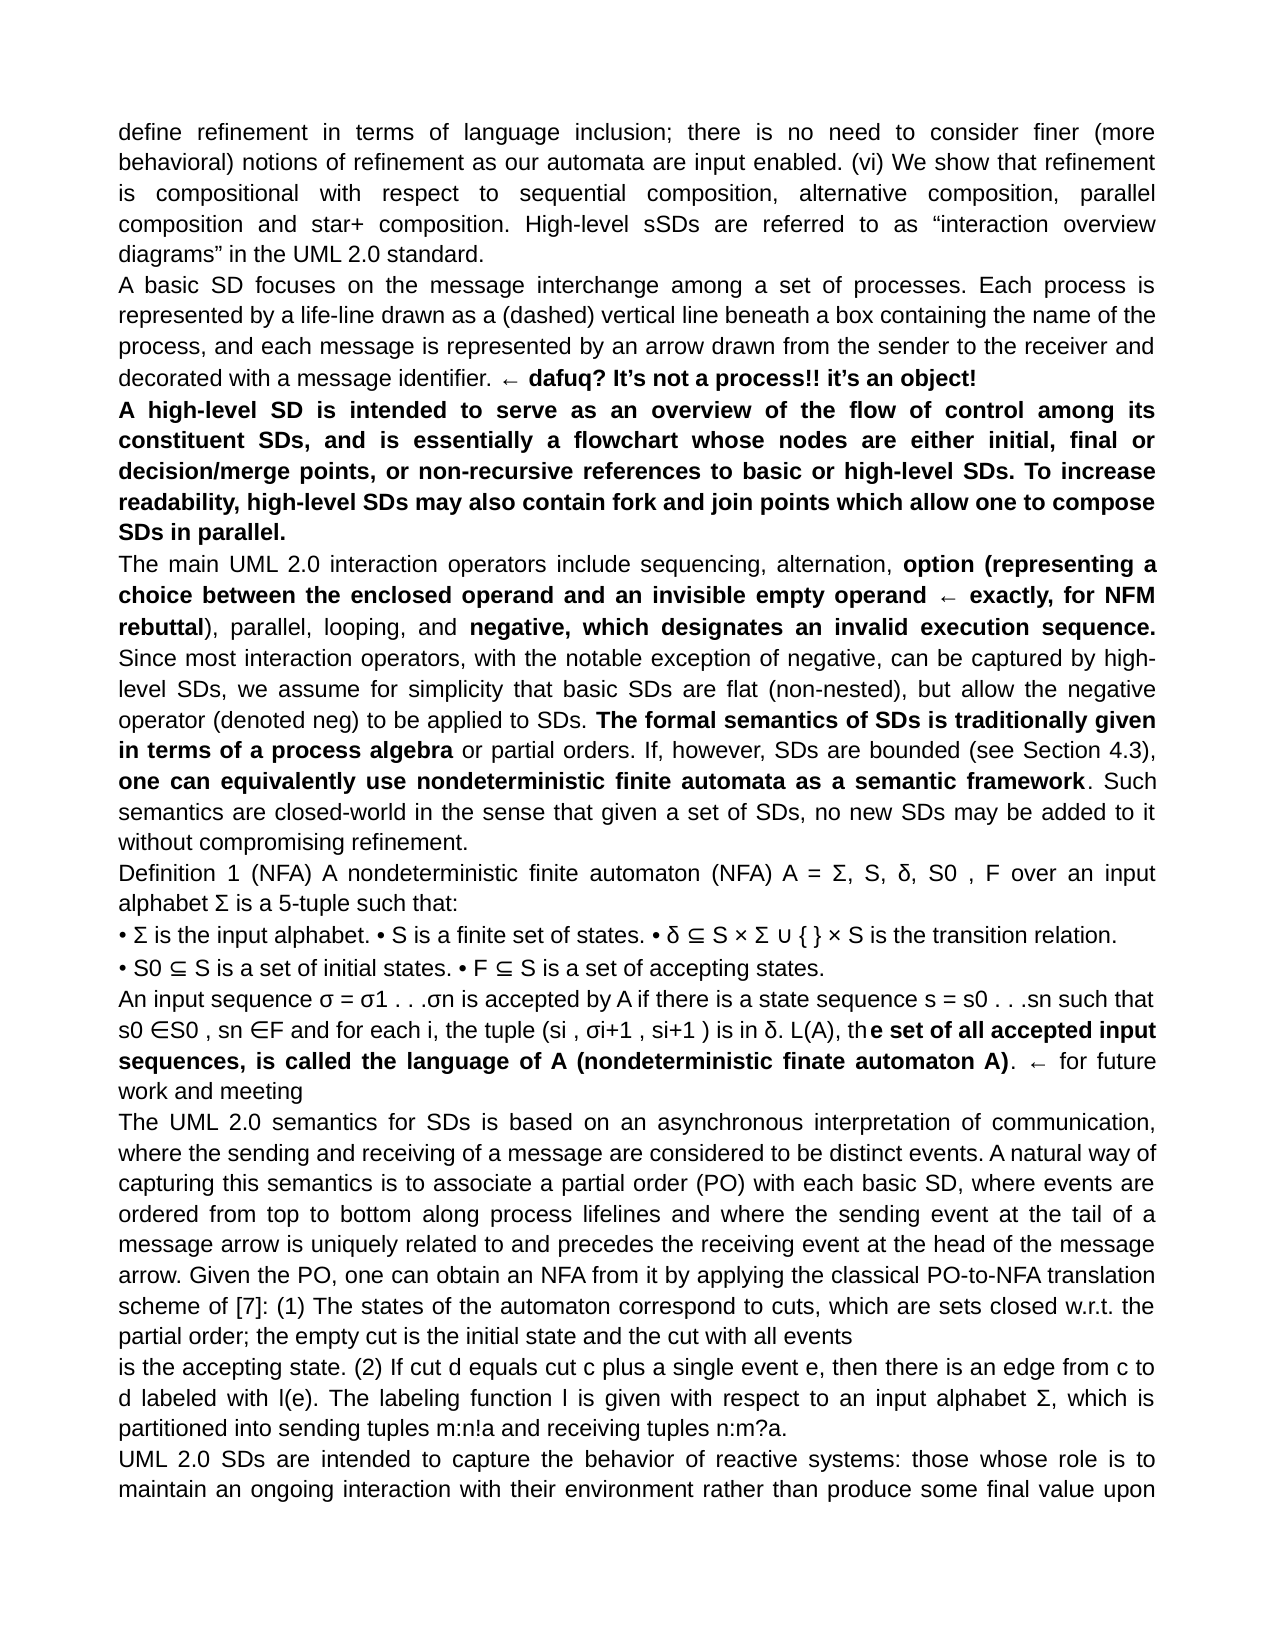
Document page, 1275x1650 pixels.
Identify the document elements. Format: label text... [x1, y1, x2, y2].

text Definition 1 (NFA) A nondeterministic finite automaton (NFA) A = Σ, S, δ, S0 , F over an input alphabet Σ is a 5-tuple such that: [118, 859, 1157, 917]
text define refinement in terms of language inclusion; there is no need to consider finer (more behavioral) notions of refinement as our automata are input enabled. (vi) We show that refinement is compositional with respect to sequential composition, alternative composition, parallel composition and star+ composition. High-level sSDs are referred to as “interaction overview diagrams” in the UML 2.0 standard. [118, 118, 1157, 267]
text A basic SD focuses on the message interchange among a set of processes. Each process is represented by a life-line drawn as a (dashed) vertical line beneath a box containing the name of the process, and each message is represented by an arrow drawn from the sender to the receiver and decorated with a message identifier. ← dafuq? It’s not a process!! it’s an object! [118, 271, 1157, 392]
text UML 2.0 SDs are intended to capture the behavior of reactive systems: those whose role is to maintain an ongoing interaction with their environment rather than produce some final value upon [118, 1445, 1157, 1503]
text is the accepting state. (2) If cut d equals cut c plus a single event e, then there is an edge from c to d labeled with l(e). The labeling function l is given with respect to an input alphabet Σ, which is partitioned into sending tuples m:n!a and receiving tuples n:m?a. [118, 1353, 1157, 1441]
text A high-level SD is intended to serve as an overview of the flow of control among its constituent SDs, and is essentially a flowchart whose nodes are either initial, final or decision/merge points, or non-recursive references to basic or high-level SDs. To increase readability, high-level SDs may also contain fork and join points which allow one to compose SDs in parallel. [118, 396, 1157, 545]
text The UML 2.0 semantics for SDs is based on an asynchronous interpretation of communication, where the sending and receiving of a message are considered to be distinct events. A natural way of capturing this semantics is to associate a partial order (PO) with each basic SD, where events are ordered from top to bottom along process lifelines and where the sending event at the tail of a message arrow is uniquely related to and precedes the receiving event at the head of the message arrow. Given the PO, one can obtain an NFA from it by applying the classical PO-to-NFA translation scheme of [7]: (1) The states of the automaton correspond to cuts, which are sets closed w.r.t. the partial order; the empty cut is the initial state and the cut with all events [118, 1108, 1157, 1349]
text An input sequence σ = σ1 . . .σn is accepted by A if there is a state sequence s = s0 . . .sn such that s0 ∈S0 , sn ∈F and for each i, the tuple (si , σi+1 , si+1 ) is in δ. L(A), the set of all accepted input sequences, is called the language of A (nondeterministic finate automaton A). ← for future work and meeting [118, 986, 1157, 1104]
text • Σ is the input alphabet. • S is a finite set of states. • δ ⊆ S × Σ ∪ { } × S is the transition relation. [118, 920, 1157, 949]
text • S0 ⊆ S is a set of initial states. • F ⊆ S is a set of accepting states. [118, 953, 1157, 982]
text The main UML 2.0 interaction operators include sequencing, alternation, option (representing a choice between the enclosed operand and an invisible empty operand ← exactly, for NFM rebuttal), parallel, looping, and negative, which designates an invalid execution sequence. Since most interaction operators, with the notable exception of negative, can be captured by high-level SDs, we assume for simplicity that basic SDs are flat (non-nested), but allow the negative operator (denoted neg) to be applied to SDs. The formal semantics of SDs is traditionally given in terms of a process algebra or partial orders. If, however, SDs are bounded (see Section 4.3), one can equivalently use nondeterministic finite automata as a semantic framework. Such semantics are closed-world in the sense that given a set of SDs, no new SDs may be added to it without compromising refinement. [118, 549, 1157, 855]
